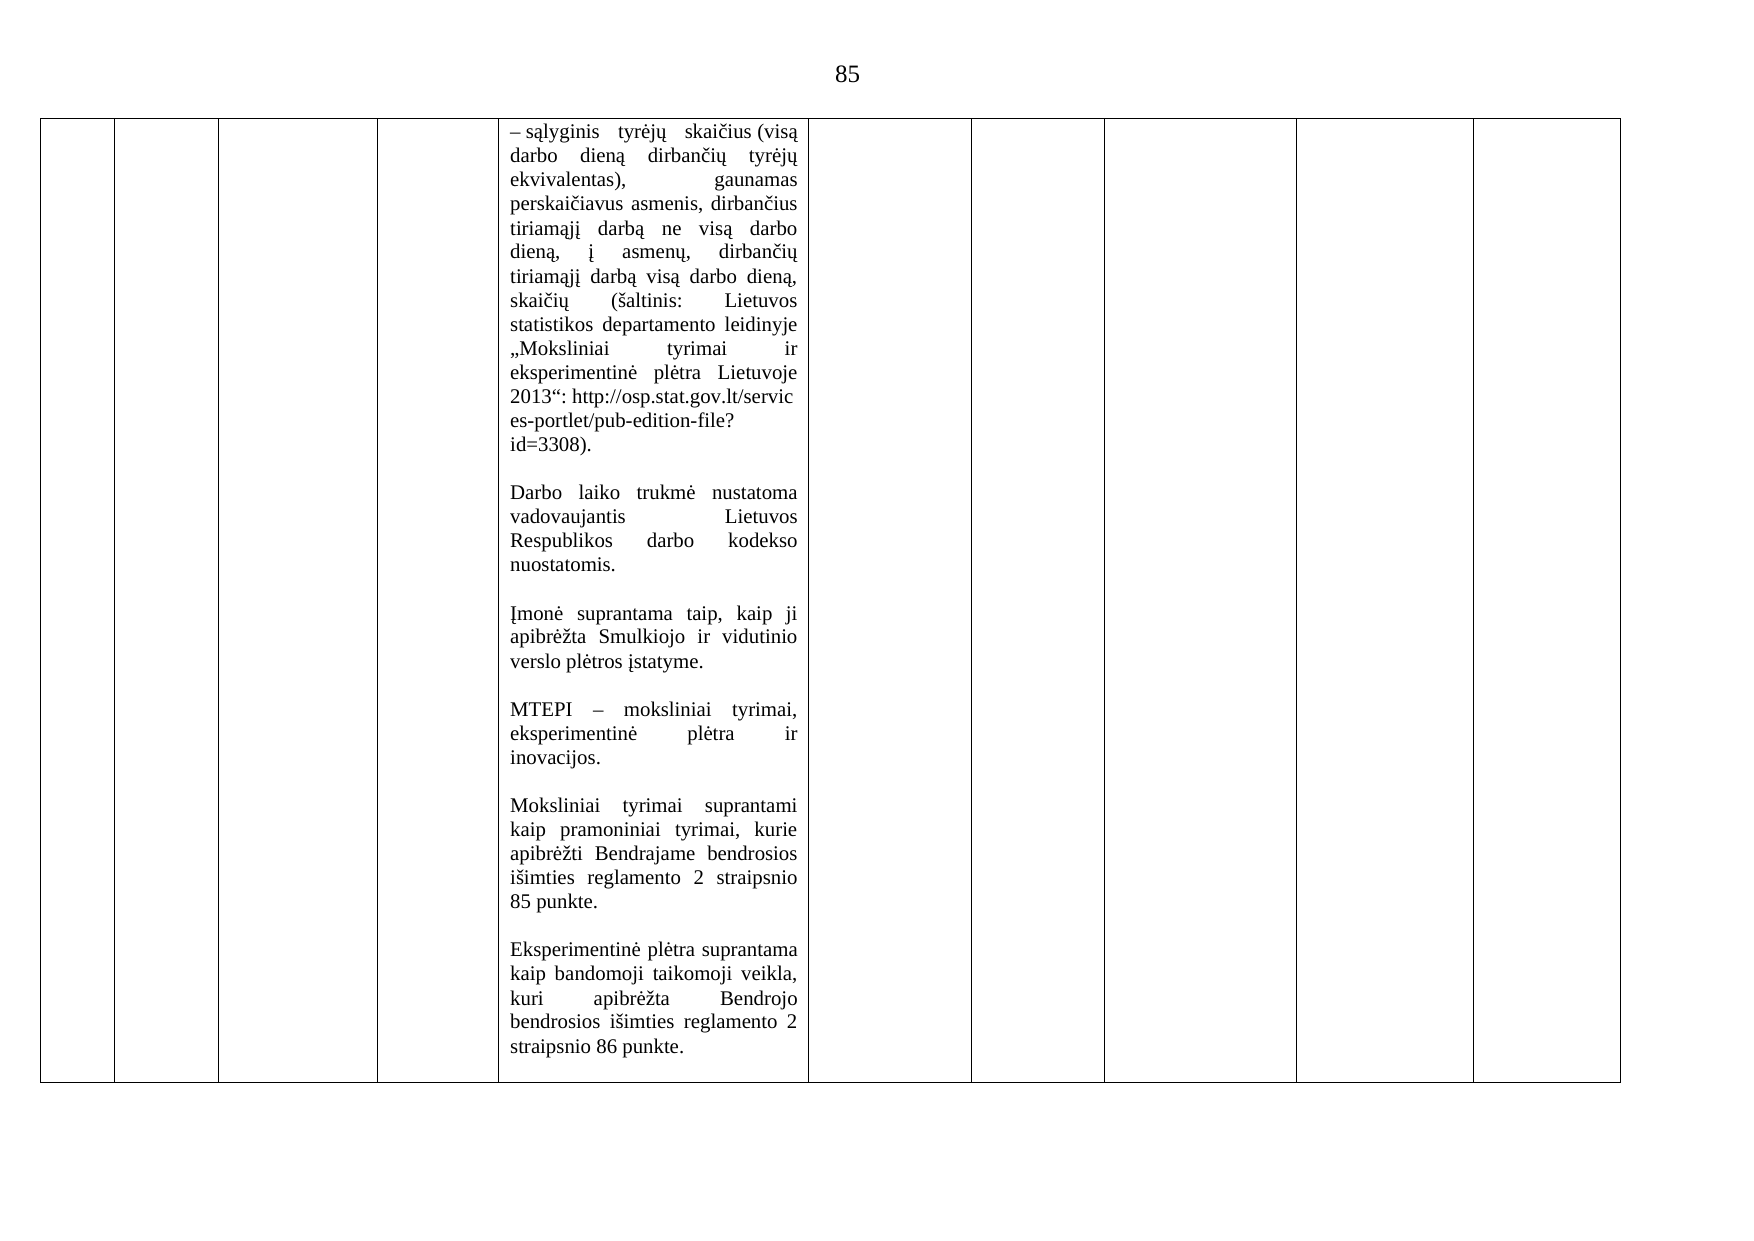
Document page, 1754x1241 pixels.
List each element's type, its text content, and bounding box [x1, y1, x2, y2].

table_cell – sąlyginis tyrėjų skaičius (visą darbo dieną dirbančių tyrėjų ekvivalentas), gaunamas perskaičiavus asmenis, dirbančius tiriamąjį darbą ne visą darbo dieną, į asmenų, dirbančių tiriamąjį darbą visą darbo dieną, skaičių (šaltinis: Lietuvos statistikos departamento leidinyje „Moksliniai tyrimai ir eksperimentinė plėtra Lietuvoje 2013“: http://osp.stat.gov.lt/services-portlet/pub-edition-file?id=3308). Darbo laiko trukmė nustatoma vadovaujantis Lietuvos Respublikos darbo kodekso nuostatomis. Įmonė suprantama taip, kaip ji apibrėžta Smulkiojo ir vidutinio verslo plėtros įstatyme. MTEPI – moksliniai tyrimai, eksperimentinė plėtra ir inovacijos. Moksliniai tyrimai suprantami kaip pramoniniai tyrimai, kurie apibrėžti Bendrajame bendrosios išimties reglamento 2 straipsnio 85 punkte. Eksperimentinė plėtra suprantama kaip bandomoji taikomoji veikla, kuri apibrėžta Bendrojo bendrosios išimties reglamento 2 straipsnio 86 punkte. [499, 119, 808, 1082]
table_cell [1297, 119, 1473, 1082]
table_cell [219, 119, 377, 1082]
table_cell [809, 119, 971, 1082]
table_cell [972, 119, 1104, 1082]
table_cell [115, 119, 218, 1082]
table_cell [1474, 119, 1620, 1082]
table_cell [1105, 119, 1296, 1082]
table_cell [378, 119, 498, 1082]
table_cell [41, 119, 114, 1082]
